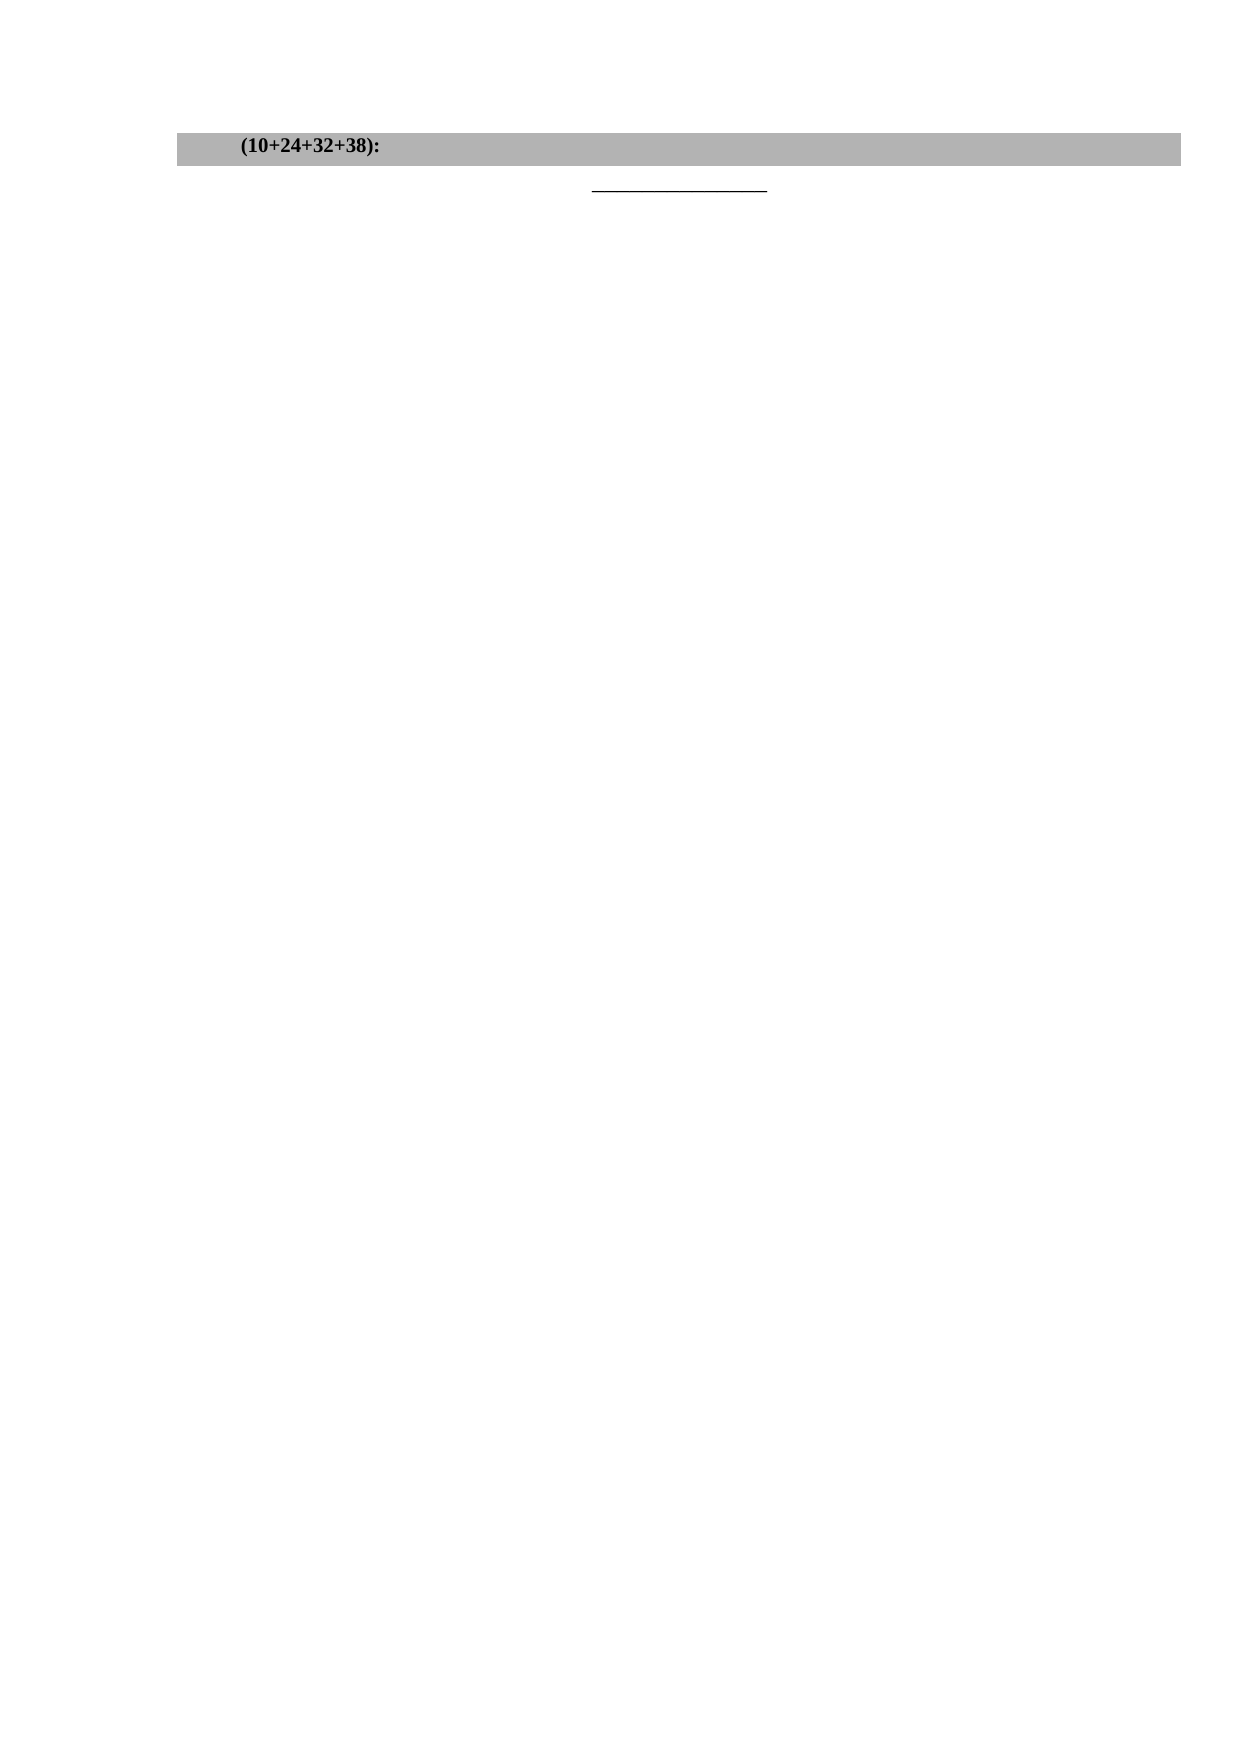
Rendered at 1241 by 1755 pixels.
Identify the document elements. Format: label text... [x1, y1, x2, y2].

table_cell [704, 133, 790, 166]
table_cell [790, 133, 864, 166]
table_cell [1012, 133, 1181, 166]
table_cell (10+24+32+38): [229, 133, 704, 166]
text ______________ [177, 166, 1181, 195]
table_cell [177, 133, 229, 166]
table_cell [864, 133, 1012, 166]
